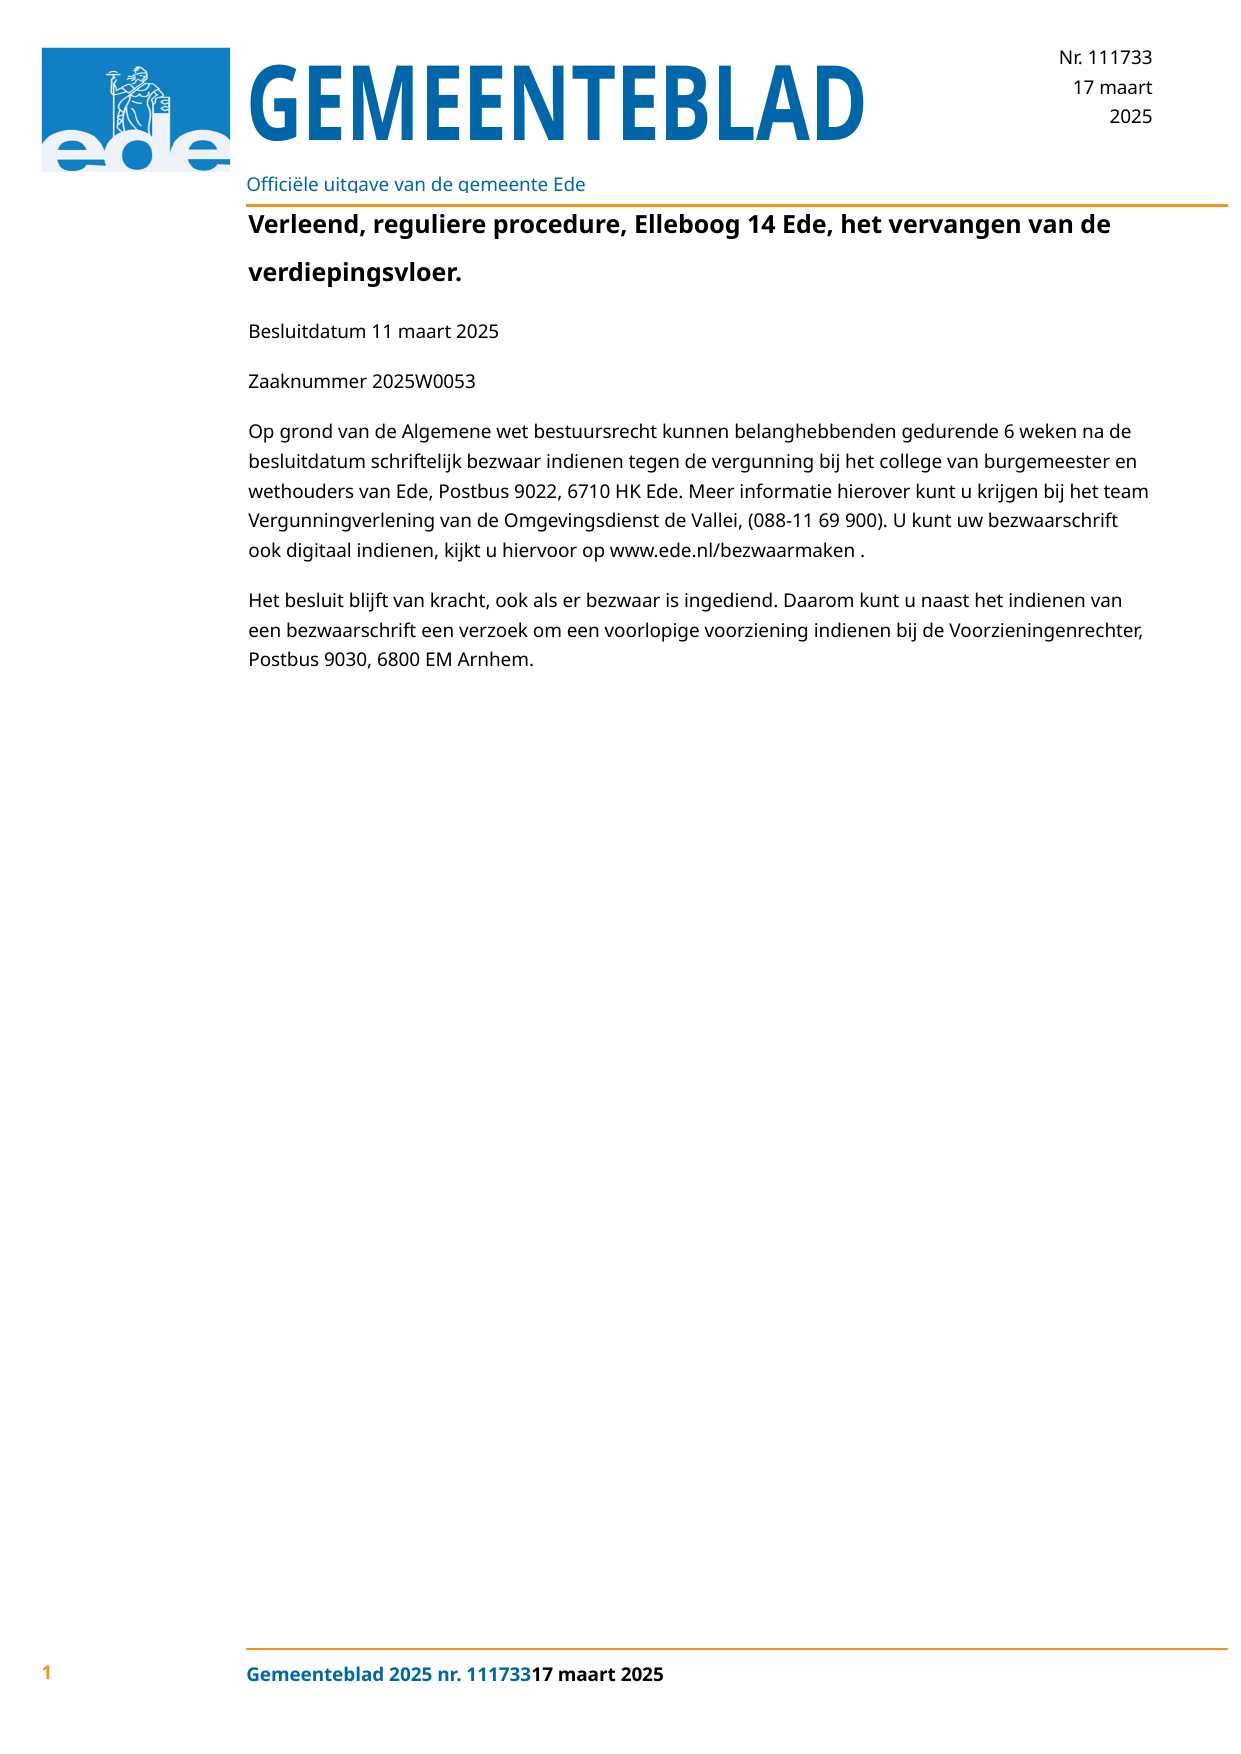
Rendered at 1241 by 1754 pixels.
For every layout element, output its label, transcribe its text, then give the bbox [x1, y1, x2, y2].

text Zaaknummer 2025W0053 [248, 368, 1152, 394]
picture [41, 47, 231, 172]
text Besluitdatum 11 maart 2025 [248, 318, 1152, 344]
text Op grond van de Algemene wet bestuursrecht kunnen belanghebbenden gedurende 6 weken na de besluitdatum schriftelijk bezwaar indienen tegen de vergunning bij het college van burgemeester en wethouders van Ede, Postbus 9022, 6710 HK Ede. Meer informatie hierover kunt u krijgen bij het team Vergunningverlening van de Omgevingsdienst de Vallei, (088-11 69 900). U kunt uw bezwaarschrift ook digitaal indienen, kijkt u hiervoor op www.ede.nl/bezwaarmaken . [248, 419, 1152, 563]
text Het besluit blijft van kracht, ook als er bezwaar is ingediend. Daarom kunt u naast het indienen van een bezwaarschrift een verzoek om een voorlopige voorziening indienen bij de Voorzieningenrechter, Postbus 9030, 6800 EM Arnhem. [248, 587, 1152, 672]
text Verleend, reguliere procedure, Elleboog 14 Ede, het vervangen van de verdiepingsvloer. [248, 207, 1152, 288]
